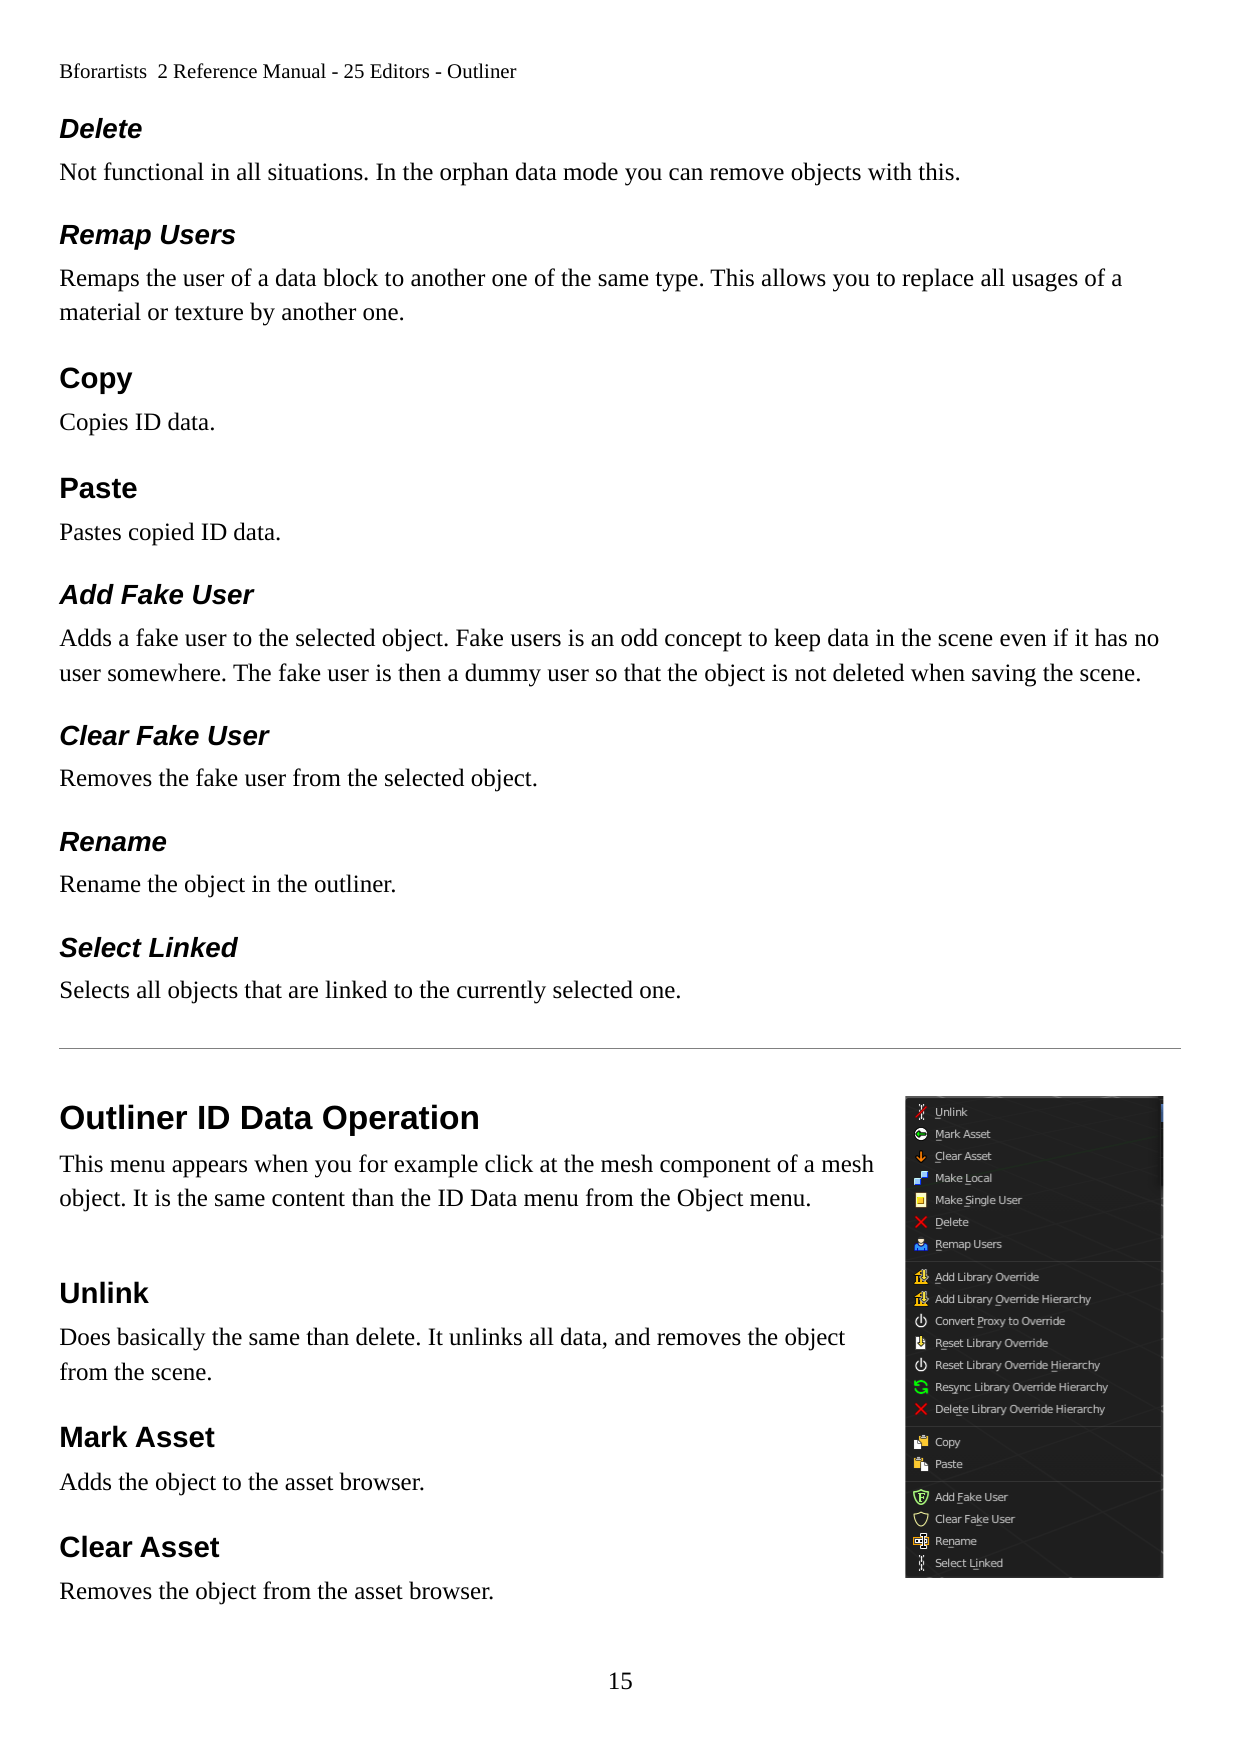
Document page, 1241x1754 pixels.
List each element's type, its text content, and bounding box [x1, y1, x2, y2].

text This menu appears when you for example click at the mesh component of a mesh object. It is the same content than the ID Data menu from the Object menu. [59, 1149, 905, 1212]
subtitle Clear Fake User [59, 719, 1181, 751]
text Does basically the same than delete. It unlinks all data, and removes the object from the scene. [59, 1322, 905, 1385]
subtitle Mark Asset [59, 1420, 905, 1454]
text Rename the object in the outliner. [59, 869, 1181, 898]
subtitle Copy [59, 361, 1181, 395]
subtitle Unlink [59, 1276, 905, 1310]
text Copies ID data. [59, 407, 1181, 436]
subtitle Remap Users [59, 218, 1181, 250]
subtitle [1164, 1276, 1181, 1310]
text Selects all objects that are linked to the currently selected one. [59, 975, 1181, 1004]
text Remaps the user of a data block to another one of the same type. This allows you to replace all usages of a material or texture by another one. [59, 263, 1181, 326]
subtitle [1164, 1098, 1181, 1137]
picture [905, 1096, 1164, 1578]
subtitle Delete [59, 113, 1181, 144]
subtitle Add Fake User [59, 579, 1181, 611]
text Removes the fake user from the selected object. [59, 763, 1181, 792]
text Removes the object from the asset browser. [59, 1576, 1181, 1605]
subtitle [1164, 1530, 1181, 1564]
text Adds a fake user to the selected object. Fake users is an odd concept to keep data in the scene even if it has no user somewhere. The fake user is then a dummy user so that the object is not deleted when saving the scene. [59, 623, 1181, 686]
subtitle Paste [59, 471, 1181, 505]
text Pastes copied ID data. [59, 517, 1181, 546]
subtitle [1164, 1420, 1181, 1454]
subtitle Outliner ID Data Operation [59, 1098, 905, 1137]
text Adds the object to the asset browser. [59, 1467, 905, 1495]
subtitle Clear Asset [59, 1530, 905, 1564]
subtitle Select Linked [59, 931, 1181, 963]
text Not functional in all situations. In the orphan data mode you can remove objects with this. [59, 157, 1181, 186]
subtitle Rename [59, 825, 1181, 857]
